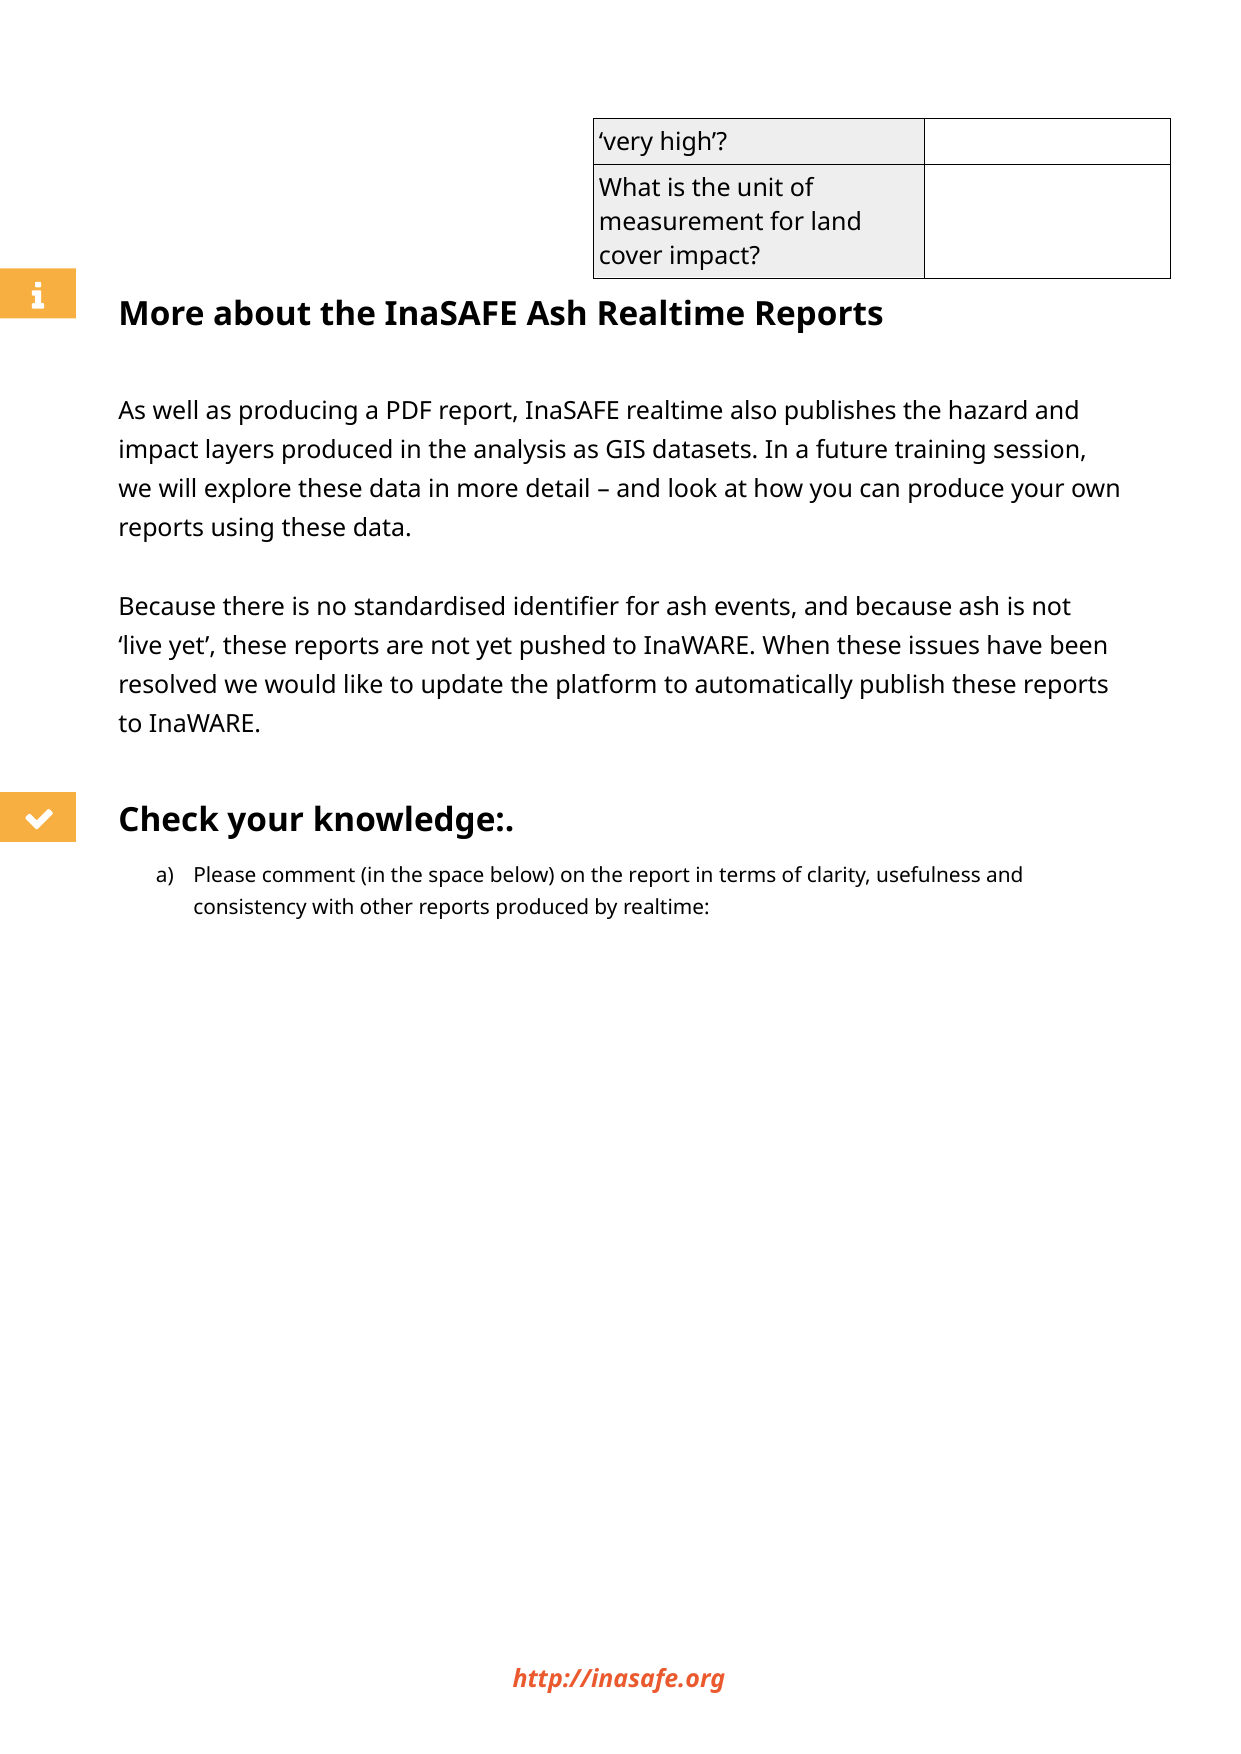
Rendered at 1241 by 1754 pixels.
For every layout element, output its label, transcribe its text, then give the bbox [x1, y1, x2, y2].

text As well as producing a PDF report, InaSAFE realtime also publishes the hazard and impact layers produced in the analysis as GIS datasets. In a future training session, we will explore these data in more detail – and look at how you can produce your own reports using these data. [118, 392, 1122, 544]
table_cell [925, 165, 1170, 277]
table_cell What is the unit of measurement for land cover impact? [594, 165, 924, 277]
table_cell [925, 119, 1170, 164]
subtitle Check your knowledge:. [118, 796, 1122, 841]
list Please comment (in the space below) on the report in terms of clarity, usefulness and consistency with other reports produced by realtime: [156, 860, 1122, 921]
subtitle More about the InaSAFE Ash Realtime Reports [118, 289, 1122, 335]
text Because there is no standardised identifier for ash events, and because ash is not ‘live yet’, these reports are not yet pushed to InaWARE. When these issues have been resolved we would like to update the platform to automatically publish these reports to InaWARE. [118, 588, 1122, 740]
table_cell ‘very high’? [594, 119, 924, 164]
